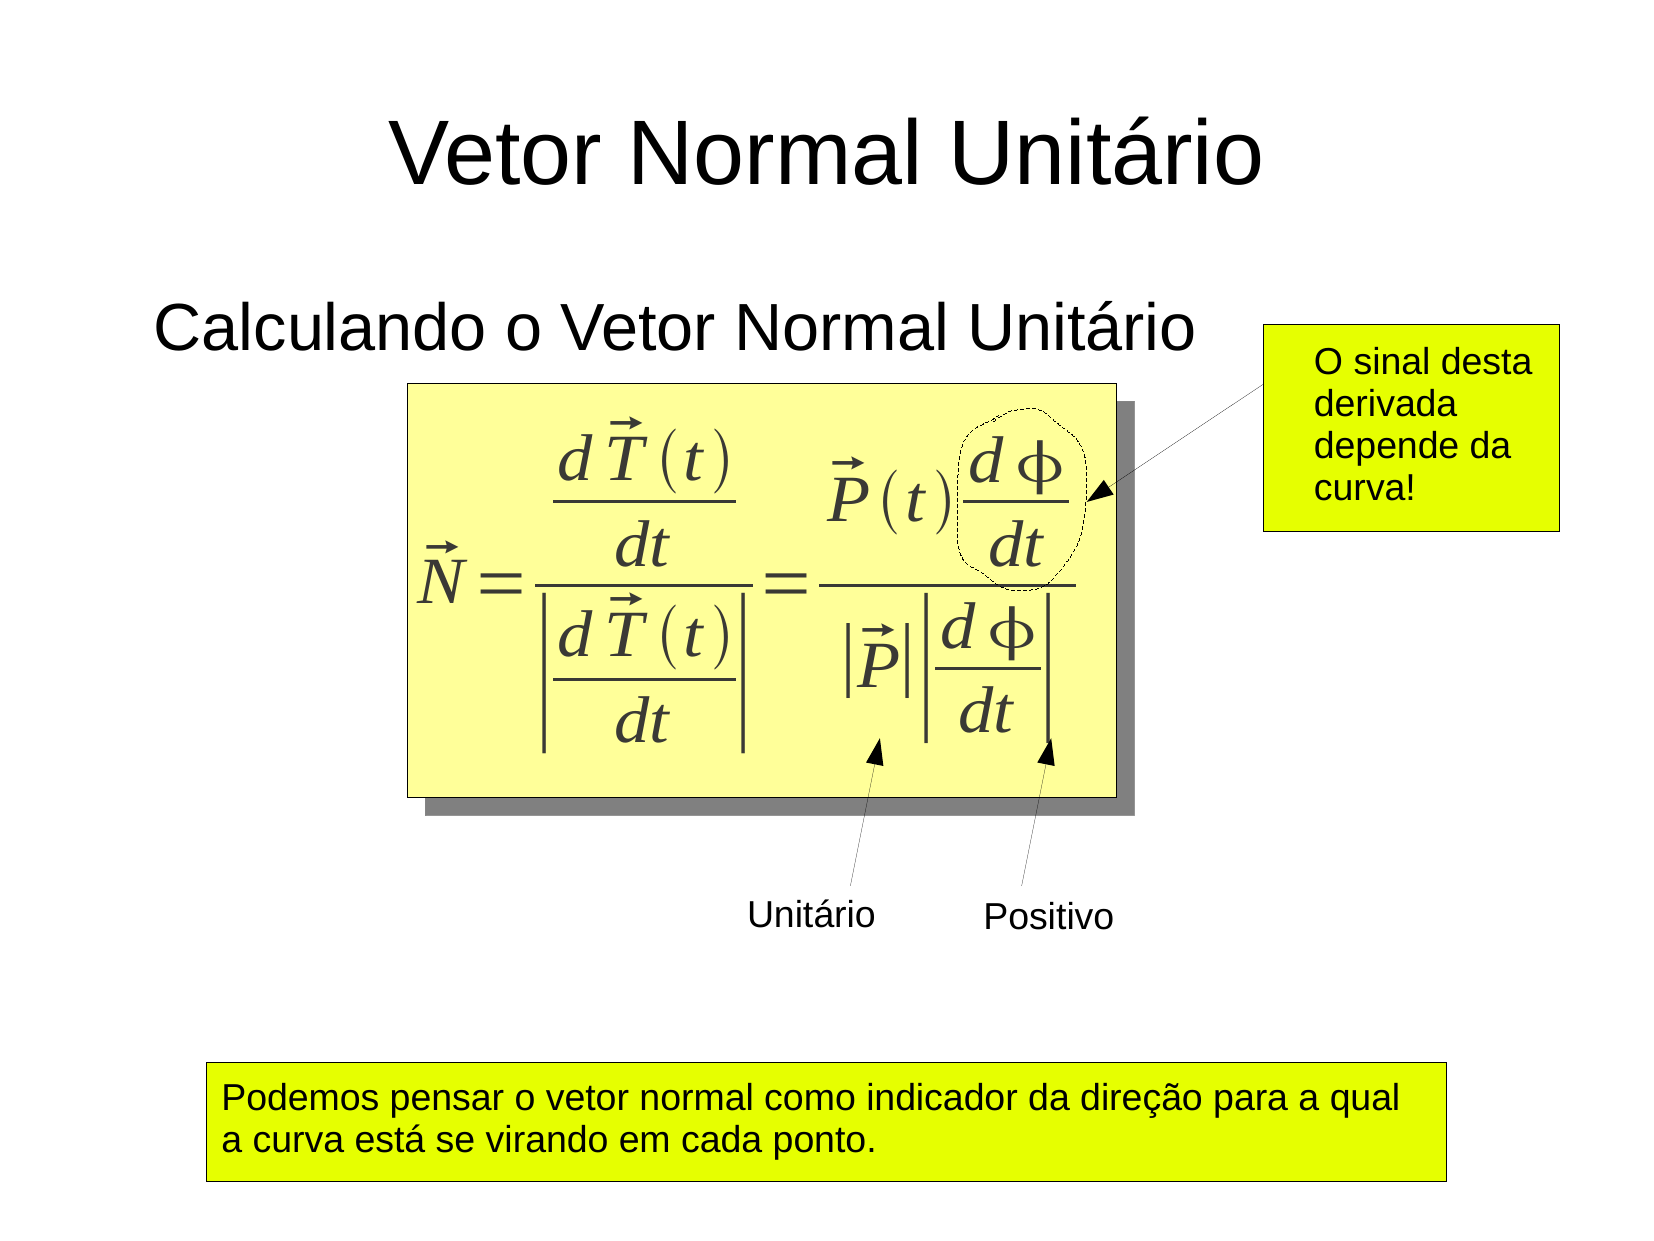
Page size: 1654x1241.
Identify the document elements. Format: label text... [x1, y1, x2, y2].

text_box Unitário [732, 885, 999, 943]
text_box Podemos pensar o vetor normal como indicador da direção para a qual a curva está se virando em cada ponto. [206, 1068, 1418, 1168]
text_box [206, 1062, 1447, 1182]
text_box Positivo [968, 888, 1235, 945]
title Vetor Normal Unitário [82, 49, 1571, 257]
chart [407, 413, 1087, 758]
list Calculando o Vetor Normal Unitário [82, 290, 1571, 1094]
text_box O sinal desta derivada depende da curva! [1299, 332, 1565, 516]
